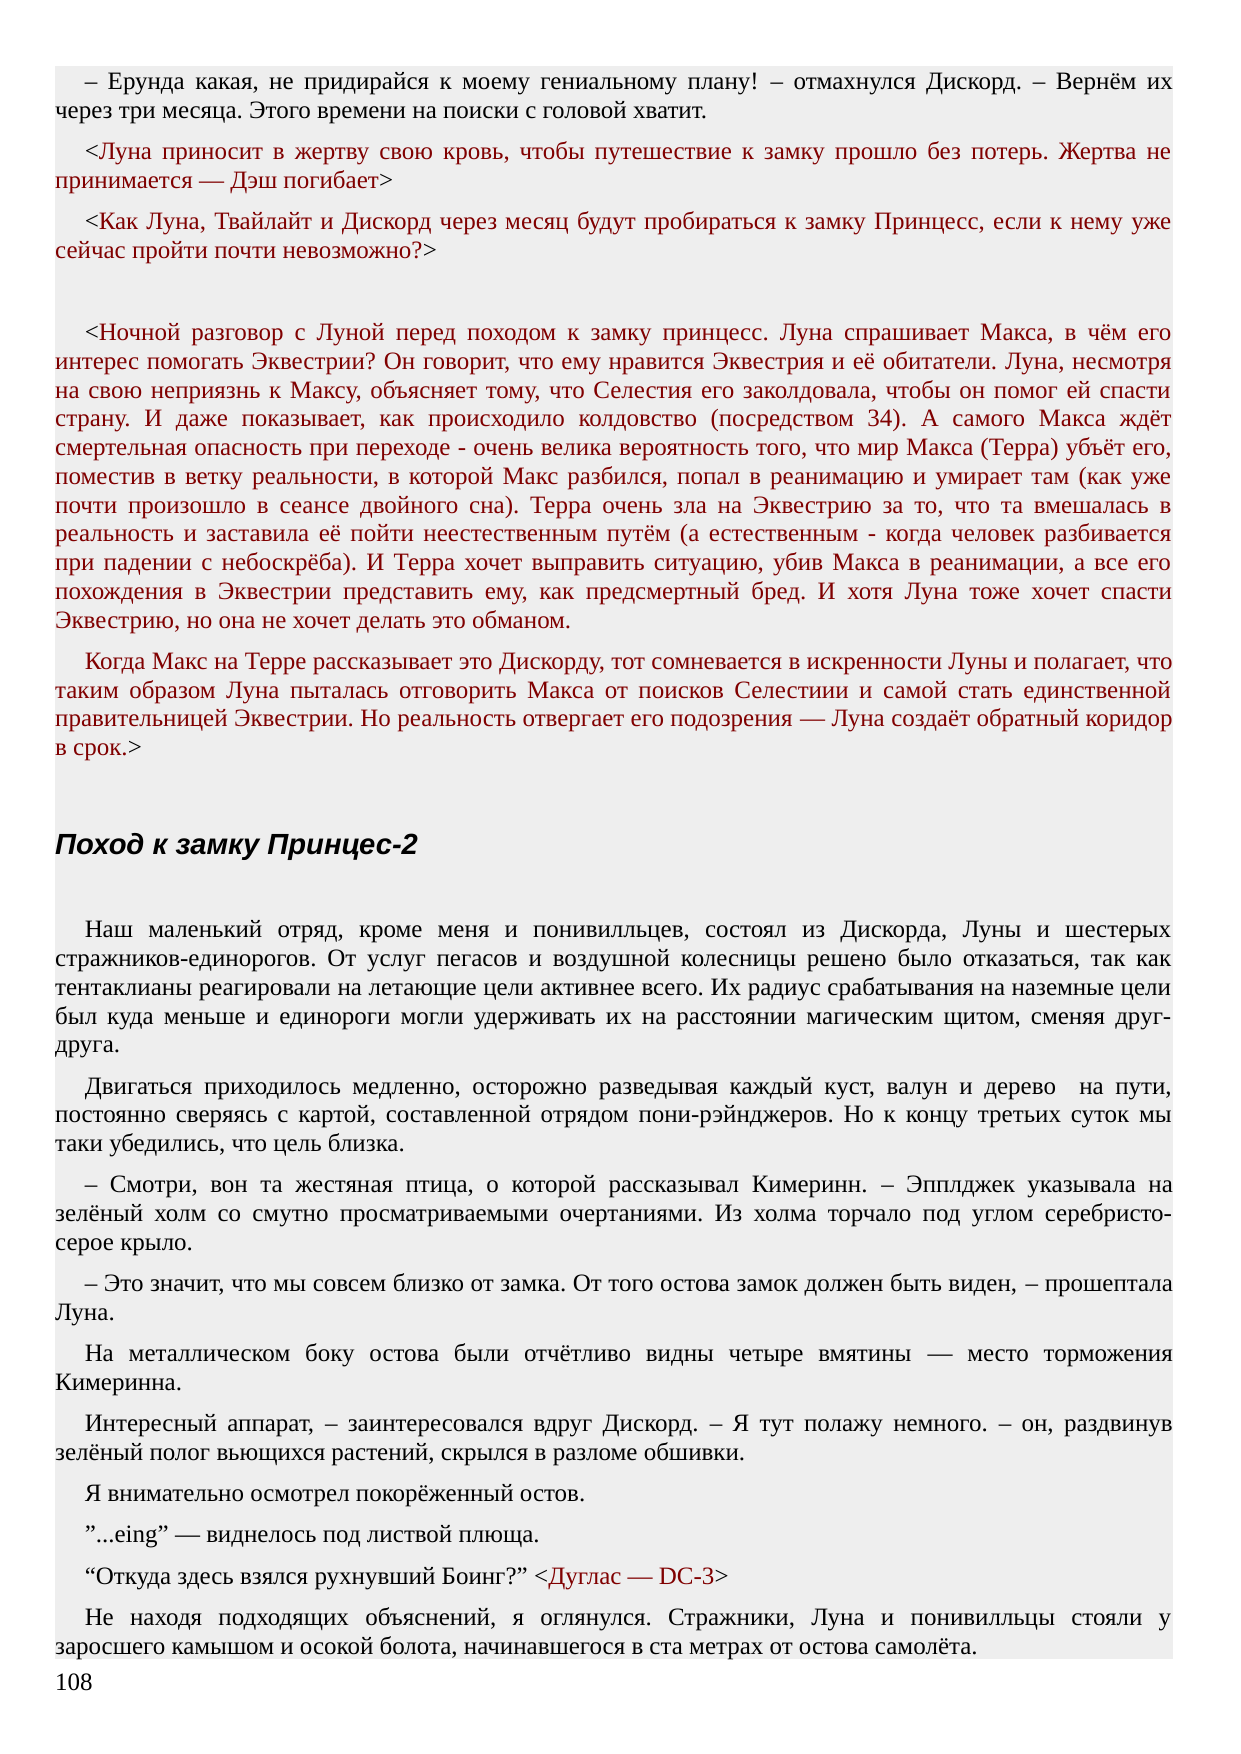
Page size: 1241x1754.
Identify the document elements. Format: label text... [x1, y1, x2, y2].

text <Как Луна, Твайлайт и Дискорд через месяц будут пробираться к замку Принцесс, если к нему уже сейчас пройти почти невозможно?> [55, 206, 1173, 263]
text Когда Макс на Терре рассказывает это Дискорду, тот сомневается в искренности Луны и полагает, что таким образом Луна пыталась отговорить Макса от поисков Селестиии и самой стать единственной правительницей Эквестрии. Но реальность отвергает его подозрения — Луна создаёт обратный коридор в срок.> [55, 646, 1173, 761]
text Наш маленький отряд, кроме меня и понивилльцев, состоял из Дискорда, Луны и шестерых стражников-единорогов. От услуг пегасов и воздушной колесницы решено было отказаться, так как тентаклианы реагировали на летающие цели активнее всего. Их радиус срабатывания на наземные цели был куда меньше и единороги могли удерживать их на расстоянии магическим щитом, сменяя друг-друга. [55, 914, 1173, 1058]
subtitle Поход к замку Принцес-2 [55, 827, 1173, 861]
text Двигаться приходилось медленно, осторожно разведывая каждый куст, валун и дерево на пути, постоянно сверяясь с картой, составленной отрядом пони-рэйнджеров. Но к концу третьих суток мы таки убедились, что цель близка. [55, 1071, 1173, 1157]
text Я внимательно осмотрел покорёженный остов. [55, 1478, 1173, 1507]
text – Это значит, что мы совсем близко от замка. От того остова замок должен быть виден, – прошептала Луна. [55, 1268, 1173, 1326]
text “Откуда здесь взялся рухнувший Боинг?” <Дуглас — DC-3> [55, 1561, 1173, 1589]
text ”...eing” — виднелось под листвой плюща. [55, 1519, 1173, 1548]
text – Ерунда какая, не придирайся к моему гениальному плану! – отмахнулся Дискорд. – Вернём их через три месяца. Этого времени на поиски с головой хватит. [55, 66, 1173, 123]
text – Смотри, вон та жестяная птица, о которой рассказывал Кимеринн. – Эпплджек указывала на зелёный холм со смутно просматриваемыми очертаниями. Из холма торчало под углом серебристо-серое крыло. [55, 1169, 1173, 1256]
text На металлическом боку остова были отчётливо видны четыре вмятины — место торможения Кимеринна. [55, 1338, 1173, 1396]
text Интересный аппарат, – заинтересовался вдруг Дискорд. – Я тут полажу немного. – он, раздвинув зелёный полог вьющихся растений, скрылся в разломе обшивки. [55, 1408, 1173, 1466]
text <Луна приносит в жертву свою кровь, чтобы путешествие к замку прошло без потерь. Жертва не принимается — Дэш погибает> [55, 136, 1173, 193]
text Не находя подходящих объяснений, я оглянулся. Стражники, Луна и понивилльцы стояли у заросшего камышом и осокой болота, начинавшегося в ста метрах от остова самолёта. [55, 1602, 1173, 1659]
text <Ночной разговор с Луной перед походом к замку принцесс. Луна спрашивает Макса, в чём его интерес помогать Эквестрии? Он говорит, что ему нравится Эквестрия и её обитатели. Луна, несмотря на свою неприязнь к Максу, объясняет тому, что Селестия его заколдовала, чтобы он помог ей спасти страну. И даже показывает, как происходило колдовство (посредством 34). А самого Макса ждёт смертельная опасность при переходе - очень велика вероятность того, что мир Макса (Терра) убъёт его, поместив в ветку реальности, в которой Макс разбился, попал в реанимацию и умирает там (как уже почти произошло в сеансе двойного сна). Терра очень зла на Эквестрию за то, что та вмешалась в реальность и заставила её пойти неестественным путём (а естественным - когда человек разбивается при падении с небоскрёба). И Терра хочет выправить ситуацию, убив Макса в реанимации, а все его похождения в Эквестрии представить ему, как предсмертный бред. И хотя Луна тоже хочет спасти Эквестрию, но она не хочет делать это обманом. [55, 317, 1173, 633]
